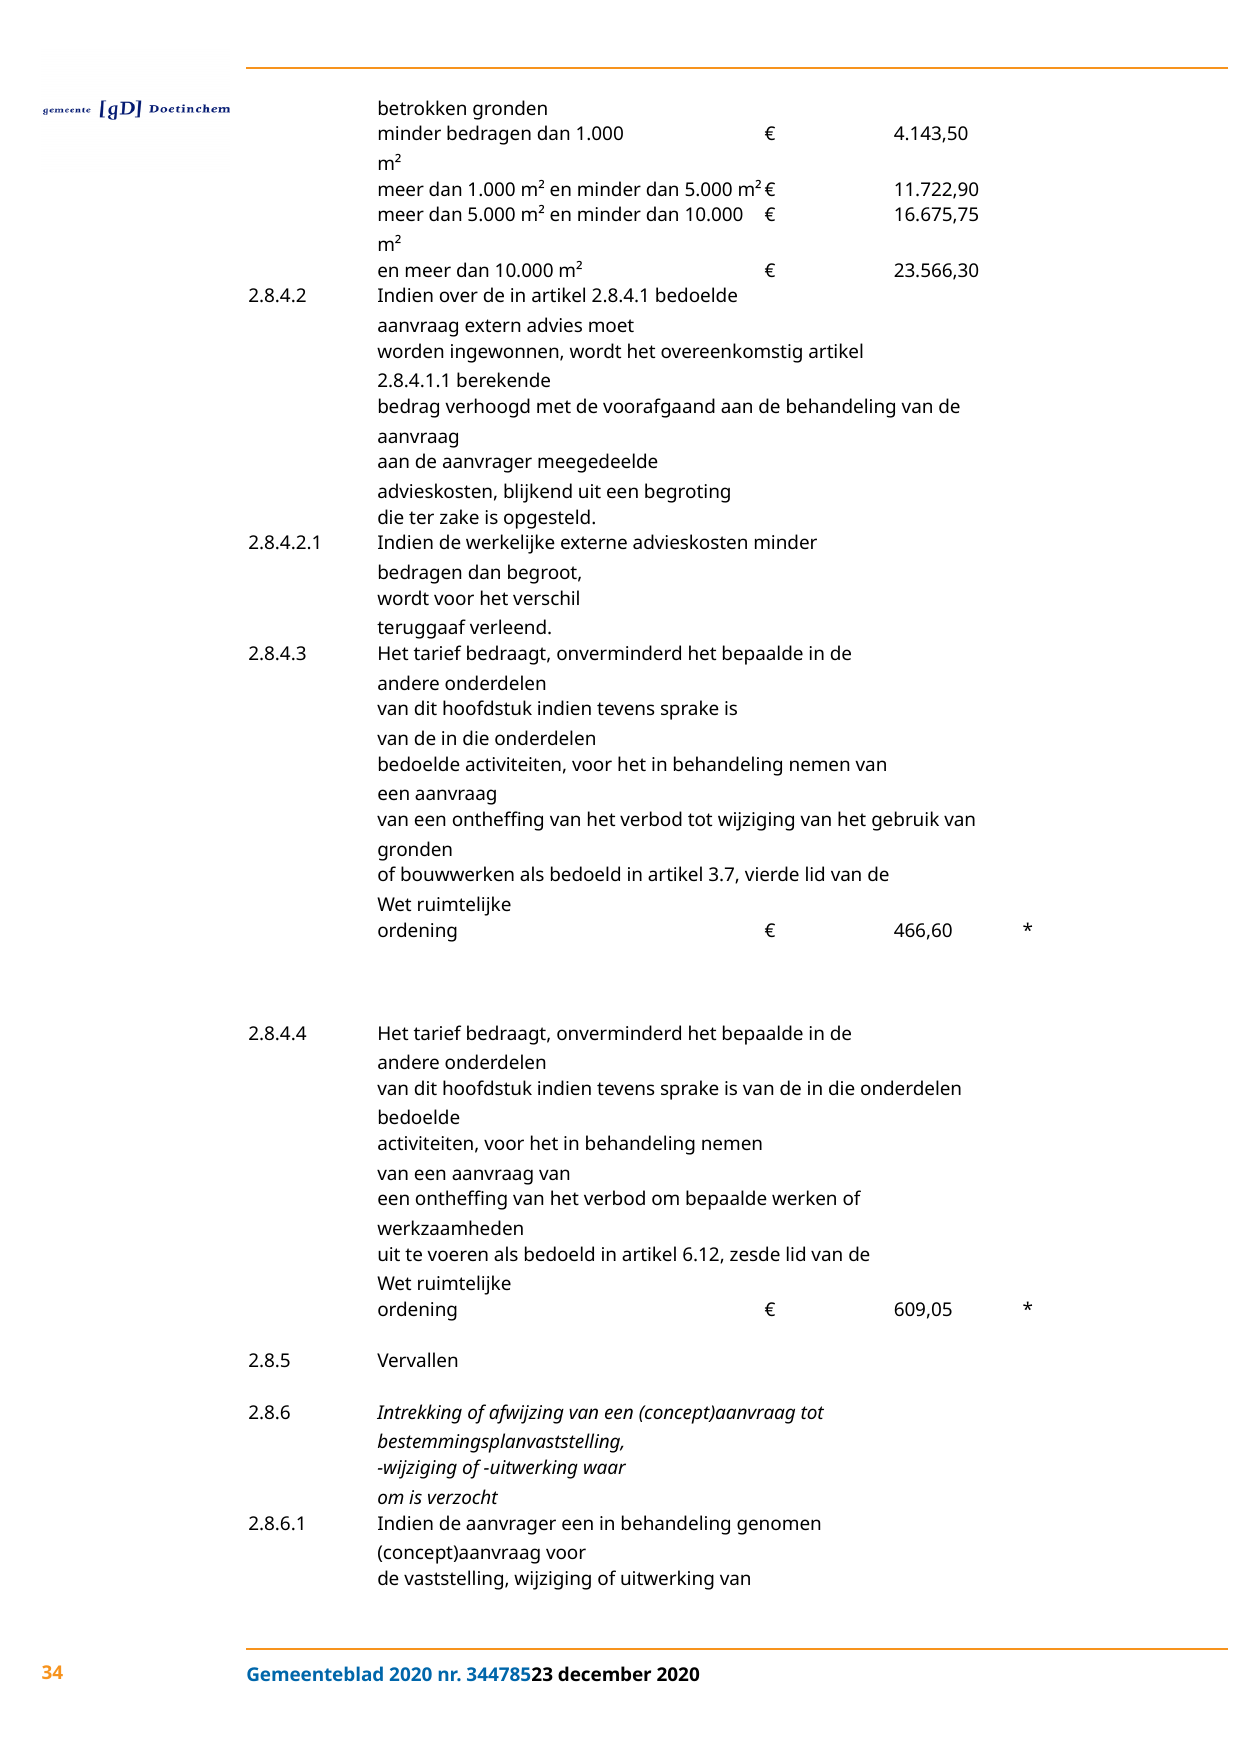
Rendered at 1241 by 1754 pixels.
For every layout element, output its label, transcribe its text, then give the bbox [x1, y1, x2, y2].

table_cell [1023, 1399, 1152, 1454]
table_cell [894, 968, 1022, 994]
table_cell [248, 1296, 377, 1322]
table_cell [248, 121, 377, 176]
table_cell [894, 1241, 1022, 1296]
table_cell en meer dan 10.000 m² [377, 257, 635, 283]
table_cell [894, 1374, 1022, 1399]
table_cell [894, 585, 1022, 640]
table_cell * [1023, 1296, 1152, 1322]
table_cell [377, 943, 506, 968]
table_cell [248, 585, 377, 640]
table_cell [248, 1565, 377, 1591]
table_cell minder bedragen dan 1.000 m² [377, 121, 635, 176]
table_cell € [764, 1296, 893, 1322]
table_cell die ter zake is opgesteld. [377, 504, 635, 529]
table_cell Het tarief bedraagt, onverminderd het bepaalde in de andere onderdelen [377, 640, 893, 696]
table_cell 2.8.4.2 [248, 283, 377, 338]
table_cell [1023, 1374, 1152, 1399]
table_cell [635, 257, 764, 283]
table_cell 2.8.6.1 [248, 1510, 377, 1565]
table_cell [894, 696, 1022, 751]
table_cell [506, 917, 635, 942]
table_cell [506, 943, 635, 968]
table_cell [1023, 449, 1152, 504]
table_cell activiteiten, voor het in behandeling nemen van een aanvraag van [377, 1130, 764, 1186]
table_cell [764, 504, 893, 529]
table_cell [894, 338, 1022, 393]
table_cell Intrekking of afwijzing van een (concept)aanvraag tot bestemmingsplanvaststelling, [377, 1399, 1022, 1454]
table_cell [894, 449, 1022, 504]
table_cell 16.675,75 [894, 202, 1022, 257]
table_cell [248, 95, 377, 121]
table_cell [248, 1241, 377, 1296]
table_cell [1023, 1348, 1152, 1373]
table_cell [1023, 585, 1152, 640]
table_cell [635, 1296, 764, 1322]
table_cell uit te voeren als bedoeld in artikel 6.12, zesde lid van de Wet ruimtelijke [377, 1241, 893, 1296]
table_cell [506, 1348, 635, 1373]
table_cell [1023, 1455, 1152, 1510]
table_cell [894, 994, 1022, 1020]
table_cell -wijziging of -uitwerking waar om is verzocht [377, 1455, 635, 1510]
table_cell Vervallen [377, 1348, 506, 1373]
table_cell * [1023, 917, 1152, 942]
table_cell [1023, 806, 1152, 861]
table_cell [764, 1348, 893, 1373]
table_cell [248, 1322, 377, 1348]
table_cell [635, 504, 764, 529]
table_cell [764, 696, 893, 751]
table_cell [1023, 121, 1152, 176]
table_cell [635, 968, 764, 994]
table_cell [1023, 968, 1152, 994]
picture [41, 47, 231, 172]
table_cell aan de aanvrager meegedeelde advieskosten, blijkend uit een begroting [377, 449, 764, 504]
table_cell [1023, 994, 1152, 1020]
table_cell € [764, 176, 893, 202]
table_cell [1023, 257, 1152, 283]
table_cell [1023, 393, 1152, 448]
table_cell € [764, 121, 893, 176]
table_cell van dit hoofdstuk indien tevens sprake is van de in die onderdelen bedoelde [377, 1075, 1022, 1130]
table_cell [248, 943, 377, 968]
table_cell [248, 393, 377, 448]
table_cell [635, 95, 764, 121]
table_cell [248, 449, 377, 504]
table_cell € [764, 917, 893, 942]
table_cell [248, 1186, 377, 1241]
table_cell wordt voor het verschil teruggaaf verleend. [377, 585, 635, 640]
table_cell [1023, 283, 1152, 338]
table_cell 2.8.4.4 [248, 1020, 377, 1075]
table_cell [506, 1322, 635, 1348]
table_cell [248, 202, 377, 257]
table_cell [635, 943, 764, 968]
table_cell bedoelde activiteiten, voor het in behandeling nemen van een aanvraag [377, 751, 893, 806]
table_cell [377, 1322, 506, 1348]
table_cell [635, 585, 764, 640]
table_cell [764, 95, 893, 121]
table_cell [248, 917, 377, 942]
table_cell [1023, 176, 1152, 202]
table_cell [894, 1186, 1022, 1241]
table_cell [377, 994, 506, 1020]
table_cell [506, 994, 635, 1020]
table_cell [894, 861, 1022, 917]
table_cell [1023, 1565, 1152, 1591]
table_cell [1023, 202, 1152, 257]
table_cell [506, 1296, 635, 1322]
table_cell € [764, 202, 893, 257]
table_cell [635, 1322, 764, 1348]
table_cell [635, 1374, 764, 1399]
table_cell of bouwwerken als bedoeld in artikel 3.7, vierde lid van de Wet ruimtelijke [377, 861, 893, 917]
table_cell [248, 1374, 377, 1399]
table_cell meer dan 5.000 m² en minder dan 10.000 m² [377, 202, 764, 257]
table_cell Indien de werkelijke externe advieskosten minder bedragen dan begroot, [377, 530, 893, 585]
table_cell [894, 1565, 1022, 1591]
table_cell Het tarief bedraagt, onverminderd het bepaalde in de andere onderdelen [377, 1020, 893, 1075]
table_cell [894, 943, 1022, 968]
table_cell [894, 751, 1022, 806]
table_cell [248, 1075, 377, 1130]
table_cell [1023, 1020, 1152, 1075]
table_cell [248, 861, 377, 917]
table_cell [764, 994, 893, 1020]
table_cell [1023, 1322, 1152, 1348]
table_cell [894, 1348, 1022, 1373]
table_cell 609,05 [894, 1296, 1022, 1322]
table_cell [764, 585, 893, 640]
table_cell [1023, 943, 1152, 968]
table_cell 2.8.5 [248, 1348, 377, 1373]
table_cell [1023, 1510, 1152, 1565]
table_cell [764, 449, 893, 504]
table_cell [894, 1322, 1022, 1348]
table_cell [894, 504, 1022, 529]
table_cell [635, 1348, 764, 1373]
table_cell [377, 968, 506, 994]
table_cell 11.722,90 [894, 176, 1022, 202]
table_cell de vaststelling, wijziging of uitwerking van [377, 1565, 764, 1591]
table_cell [635, 917, 764, 942]
table_cell van een ontheffing van het verbod tot wijziging van het gebruik van gronden [377, 806, 1022, 861]
table_cell betrokken gronden [377, 95, 635, 121]
table_cell [894, 283, 1022, 338]
table_cell [764, 1374, 893, 1399]
table_cell [248, 338, 377, 393]
table_cell [764, 968, 893, 994]
table_cell [1023, 1241, 1152, 1296]
table_cell [764, 943, 893, 968]
table_cell [764, 1455, 893, 1510]
table_cell [764, 1322, 893, 1348]
table_cell [1023, 1186, 1152, 1241]
table_cell [894, 1510, 1022, 1565]
table_cell [1023, 338, 1152, 393]
table_cell ordening [377, 1296, 506, 1322]
table_cell [248, 257, 377, 283]
table_cell [894, 1020, 1022, 1075]
table_cell [894, 530, 1022, 585]
table_cell [894, 95, 1022, 121]
table_cell [1023, 696, 1152, 751]
table_cell [248, 504, 377, 529]
table_cell 4.143,50 [894, 121, 1022, 176]
table_cell 466,60 [894, 917, 1022, 942]
table_cell Indien de aanvrager een in behandeling genomen (concept)aanvraag voor [377, 1510, 893, 1565]
table_cell 2.8.4.3 [248, 640, 377, 696]
table_cell meer dan 1.000 m² en minder dan 5.000 m² [377, 176, 764, 202]
table_cell [248, 1455, 377, 1510]
table_cell 2.8.4.2.1 [248, 530, 377, 585]
table_cell [635, 121, 764, 176]
table_cell [248, 968, 377, 994]
table_cell [1023, 1130, 1152, 1186]
table_cell [248, 751, 377, 806]
table_cell [506, 1374, 635, 1399]
table_cell [1023, 1075, 1152, 1130]
table_cell ordening [377, 917, 506, 942]
table_cell [1023, 861, 1152, 917]
table_cell [635, 994, 764, 1020]
table_cell [248, 176, 377, 202]
table_cell [1023, 751, 1152, 806]
table_cell [377, 1374, 506, 1399]
table_cell een ontheffing van het verbod om bepaalde werken of werkzaamheden [377, 1186, 893, 1241]
table_cell [635, 1455, 764, 1510]
table_cell [1023, 95, 1152, 121]
table_cell [506, 968, 635, 994]
table_cell [248, 994, 377, 1020]
table_cell [894, 1455, 1022, 1510]
table_cell [764, 1130, 893, 1186]
table_cell [1023, 530, 1152, 585]
table_cell Indien over de in artikel 2.8.4.1 bedoelde aanvraag extern advies moet [377, 283, 764, 338]
table_cell [764, 1565, 893, 1591]
table_cell worden ingewonnen, wordt het overeenkomstig artikel 2.8.4.1.1 berekende [377, 338, 893, 393]
table_cell [894, 640, 1022, 696]
table_cell van dit hoofdstuk indien tevens sprake is van de in die onderdelen [377, 696, 764, 751]
table_cell 23.566,30 [894, 257, 1022, 283]
table_cell [894, 1130, 1022, 1186]
table_cell € [764, 257, 893, 283]
table_cell [764, 283, 893, 338]
table_cell [248, 1130, 377, 1186]
table_cell bedrag verhoogd met de voorafgaand aan de behandeling van de aanvraag [377, 393, 1022, 448]
table_cell [248, 696, 377, 751]
table_cell [1023, 504, 1152, 529]
table_cell [248, 806, 377, 861]
table_cell [1023, 640, 1152, 696]
table_cell 2.8.6 [248, 1399, 377, 1454]
